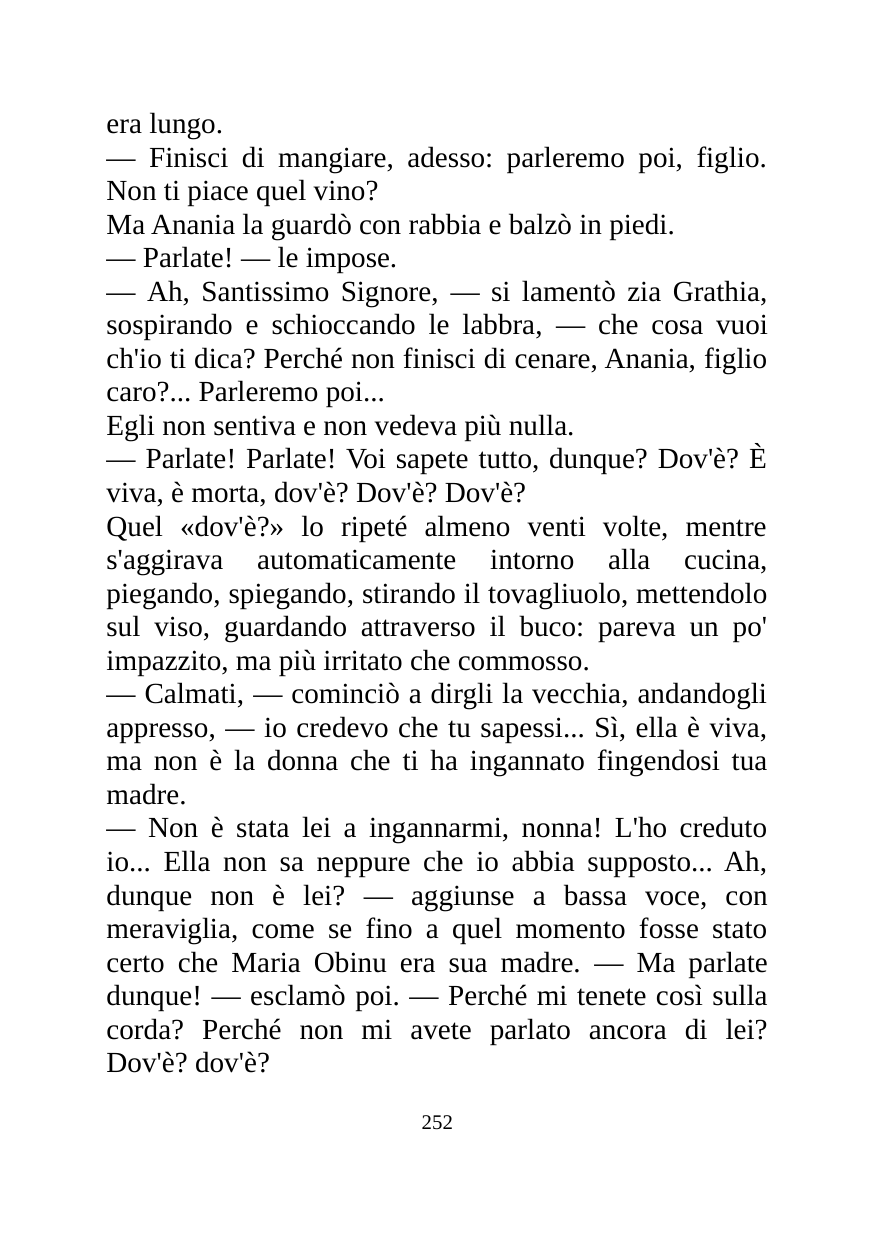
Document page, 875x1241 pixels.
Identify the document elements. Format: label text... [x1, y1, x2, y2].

text — Finisci di mangiare, adesso: parleremo poi, figlio. Non ti piace quel vino? [106, 140, 768, 207]
text Egli non sentiva e non vedeva più nulla. [106, 408, 768, 442]
text era lungo. [106, 106, 768, 140]
text — Ah, Santissimo Signore, — si lamentò zia Grathia, sospirando e schioccando le labbra, — che cosa vuoi ch'io ti dica? Perché non finisci di cenare, Anania, figlio caro?... Parleremo poi... [106, 274, 768, 408]
text Quel «dov'è?» lo ripeté almeno venti volte, mentre s'aggirava automaticamente intorno alla cucina, piegando, spiegando, stirando il tovagliuolo, mettendolo sul viso, guardando attraverso il buco: pareva un po' impazzito, ma più irritato che commosso. [106, 509, 768, 676]
text — Non è stata lei a ingannarmi, nonna! L'ho creduto io... Ella non sa neppure che io abbia supposto... Ah, dunque non è lei? — aggiunse a bassa voce, con meraviglia, come se fino a quel momento fosse stato certo che Maria Obinu era sua madre. — Ma parlate dunque! — esclamò poi. — Perché mi tenete così sulla corda? Perché non mi avete parlato ancora di lei? Dov'è? dov'è? [106, 811, 768, 1079]
text — Calmati, — cominciò a dirgli la vecchia, andandogli appresso, — io credevo che tu sapessi... Sì, ella è viva, ma non è la donna che ti ha ingannato fingendosi tua madre. [106, 676, 768, 811]
text Ma Anania la guardò con rabbia e balzò in piedi. [106, 207, 768, 240]
text — Parlate! — le impose. [106, 240, 768, 274]
text — Parlate! Parlate! Voi sapete tutto, dunque? Dov'è? È viva, è morta, dov'è? Dov'è? Dov'è? [106, 442, 768, 509]
